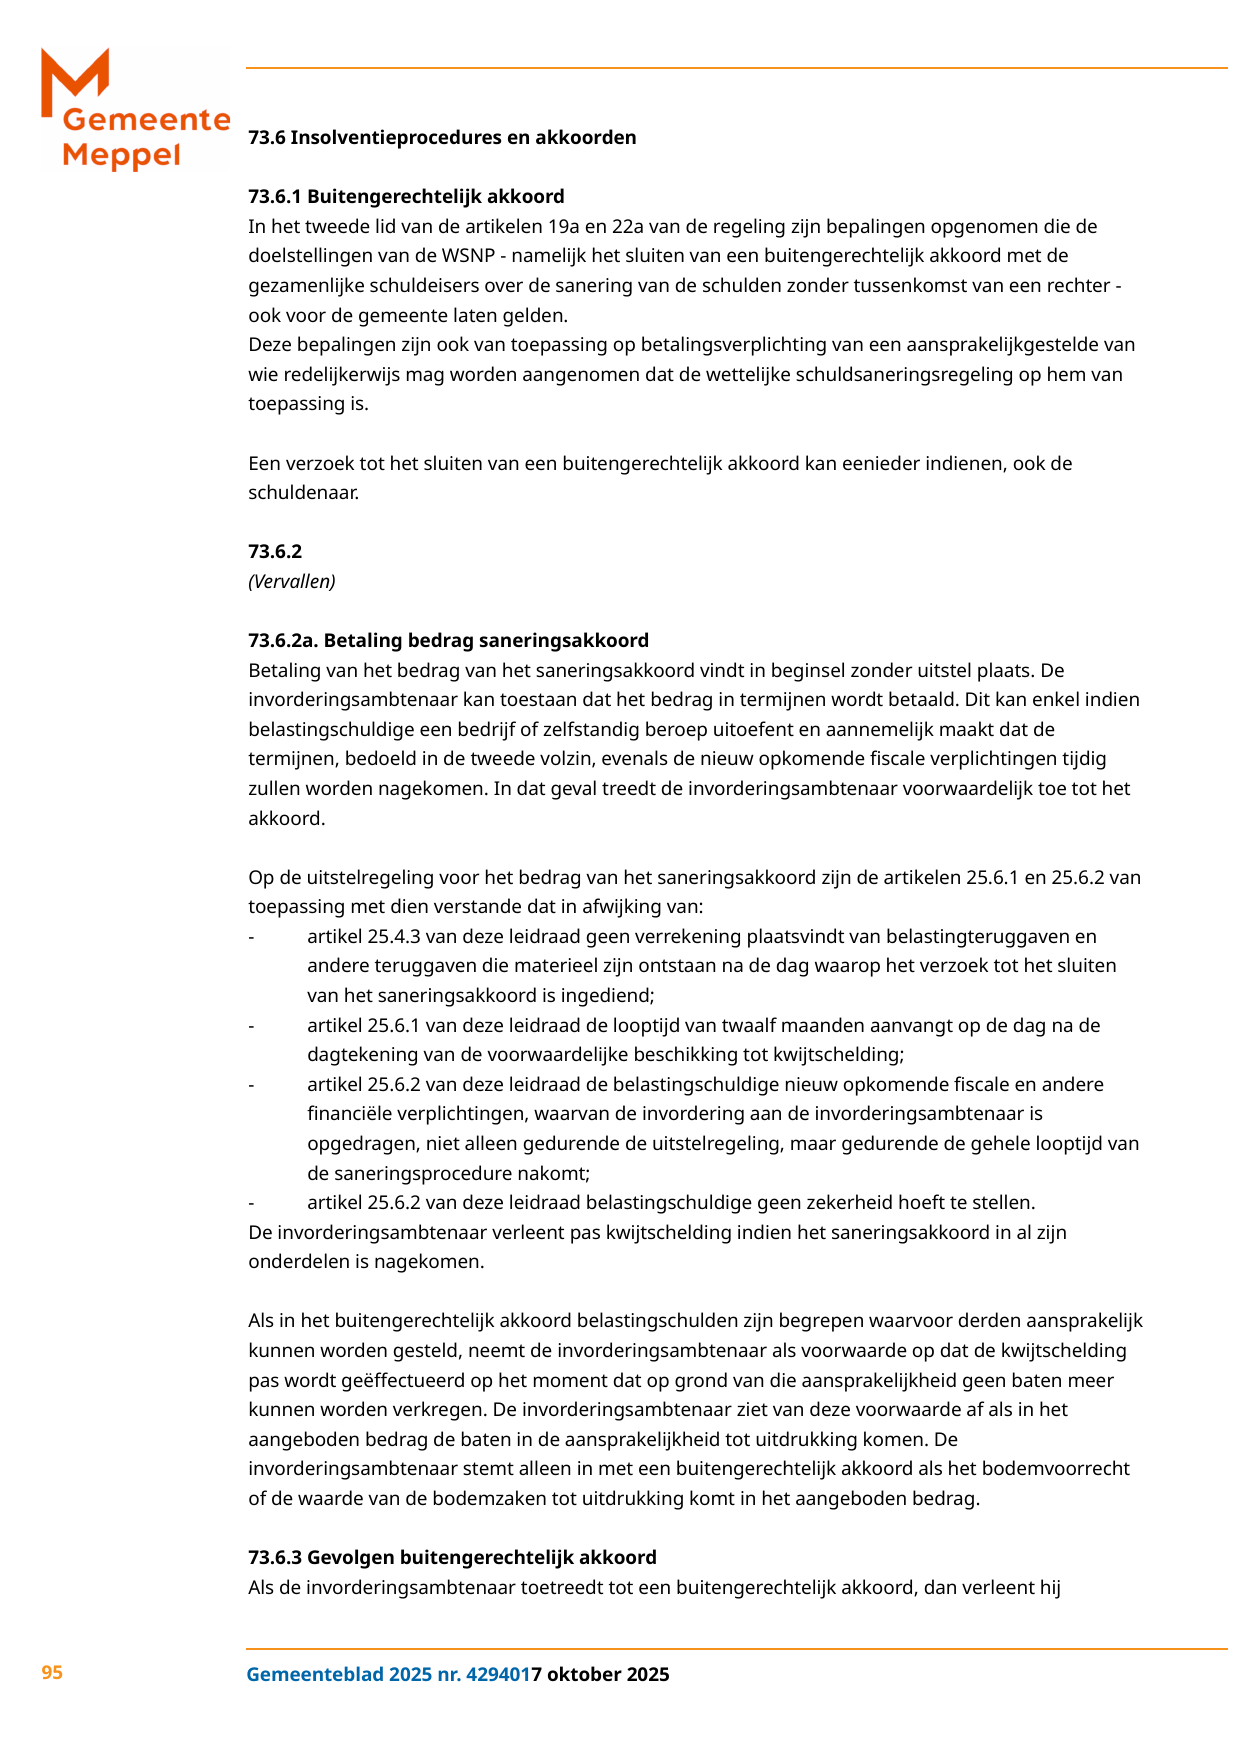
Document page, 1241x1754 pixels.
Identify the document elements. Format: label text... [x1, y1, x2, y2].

text 73.6.2 [248, 538, 1152, 564]
text Betaling van het bedrag van het saneringsakkoord vindt in beginsel zonder uitstel plaats. De invorderingsambtenaar kan toestaan dat het bedrag in termijnen wordt betaald. Dit kan enkel indien belastingschuldige een bedrijf of zelfstandig beroep uitoefent en aannemelijk maakt dat de termijnen, bedoeld in de tweede volzin, evenals de nieuw opkomende fiscale verplichtingen tijdig zullen worden nagekomen. In dat geval treedt de invorderingsambtenaar voorwaardelijk toe tot het akkoord. [248, 657, 1152, 831]
text De invorderingsambtenaar verleent pas kwijtschelding indien het saneringsakkoord in al zijn onderdelen is nagekomen. [248, 1219, 1152, 1274]
text 73.6.2a. Betaling bedrag saneringsakkoord [248, 627, 1152, 653]
text Een verzoek tot het sluiten van een buitengerechtelijk akkoord kan eenieder indienen, ook de schuldenaar. [248, 450, 1152, 505]
list artikel 25.6.2 van deze leidraad de belastingschuldige nieuw opkomende fiscale en andere financiële verplichtingen, waarvan de invordering aan de invorderingsambtenaar is opgedragen, niet alleen gedurende de uitstelregeling, maar gedurende de gehele looptijd van de saneringsprocedure nakomt; [248, 1071, 1152, 1186]
text 73.6 Insolventieprocedures en akkoorden [248, 124, 1152, 150]
list artikel 25.4.3 van deze leidraad geen verrekening plaatsvindt van belastingteruggaven en andere teruggaven die materieel zijn ontstaan na de dag waarop het verzoek tot het sluiten van het saneringsakkoord is ingediend; [248, 923, 1152, 1008]
list artikel 25.6.2 van deze leidraad belastingschuldige geen zekerheid hoeft te stellen. [248, 1189, 1152, 1215]
list artikel 25.6.1 van deze leidraad de looptijd van twaalf maanden aanvangt op de dag na de dagtekening van de voorwaardelijke beschikking tot kwijtschelding; [248, 1012, 1152, 1067]
text 73.6.1 Buitengerechtelijk akkoord [248, 183, 1152, 209]
text (Vervallen) [248, 568, 1152, 594]
text Op de uitstelregeling voor het bedrag van het saneringsakkoord zijn de artikelen 25.6.1 en 25.6.2 van toepassing met dien verstande dat in afwijking van: [248, 864, 1152, 919]
text Deze bepalingen zijn ook van toepassing op betalingsverplichting van een aansprakelijkgestelde van wie redelijkerwijs mag worden aangenomen dat de wettelijke schuldsaneringsregeling op hem van toepassing is. [248, 331, 1152, 416]
text 73.6.3 Gevolgen buitengerechtelijk akkoord [248, 1544, 1152, 1570]
text Als in het buitengerechtelijk akkoord belastingschulden zijn begrepen waarvoor derden aansprakelijk kunnen worden gesteld, neemt de invorderingsambtenaar als voorwaarde op dat de kwijtschelding pas wordt geëffectueerd op het moment dat op grond van die aansprakelijkheid geen baten meer kunnen worden verkregen. De invorderingsambtenaar ziet van deze voorwaarde af als in het aangeboden bedrag de baten in de aansprakelijkheid tot uitdrukking komen. De invorderingsambtenaar stemt alleen in met een buitengerechtelijk akkoord als het bodemvoorrecht of de waarde van de bodemzaken tot uitdrukking komt in het aangeboden bedrag. [248, 1308, 1152, 1511]
picture [41, 47, 231, 172]
text In het tweede lid van de artikelen 19a en 22a van de regeling zijn bepalingen opgenomen die de doelstellingen van de WSNP - namelijk het sluiten van een buitengerechtelijk akkoord met de gezamenlijke schuldeisers over de sanering van de schulden zonder tussenkomst van een rechter - ook voor de gemeente laten gelden. [248, 213, 1152, 328]
text Als de invorderingsambtenaar toetreedt tot een buitengerechtelijk akkoord, dan verleent hij [248, 1574, 1152, 1600]
